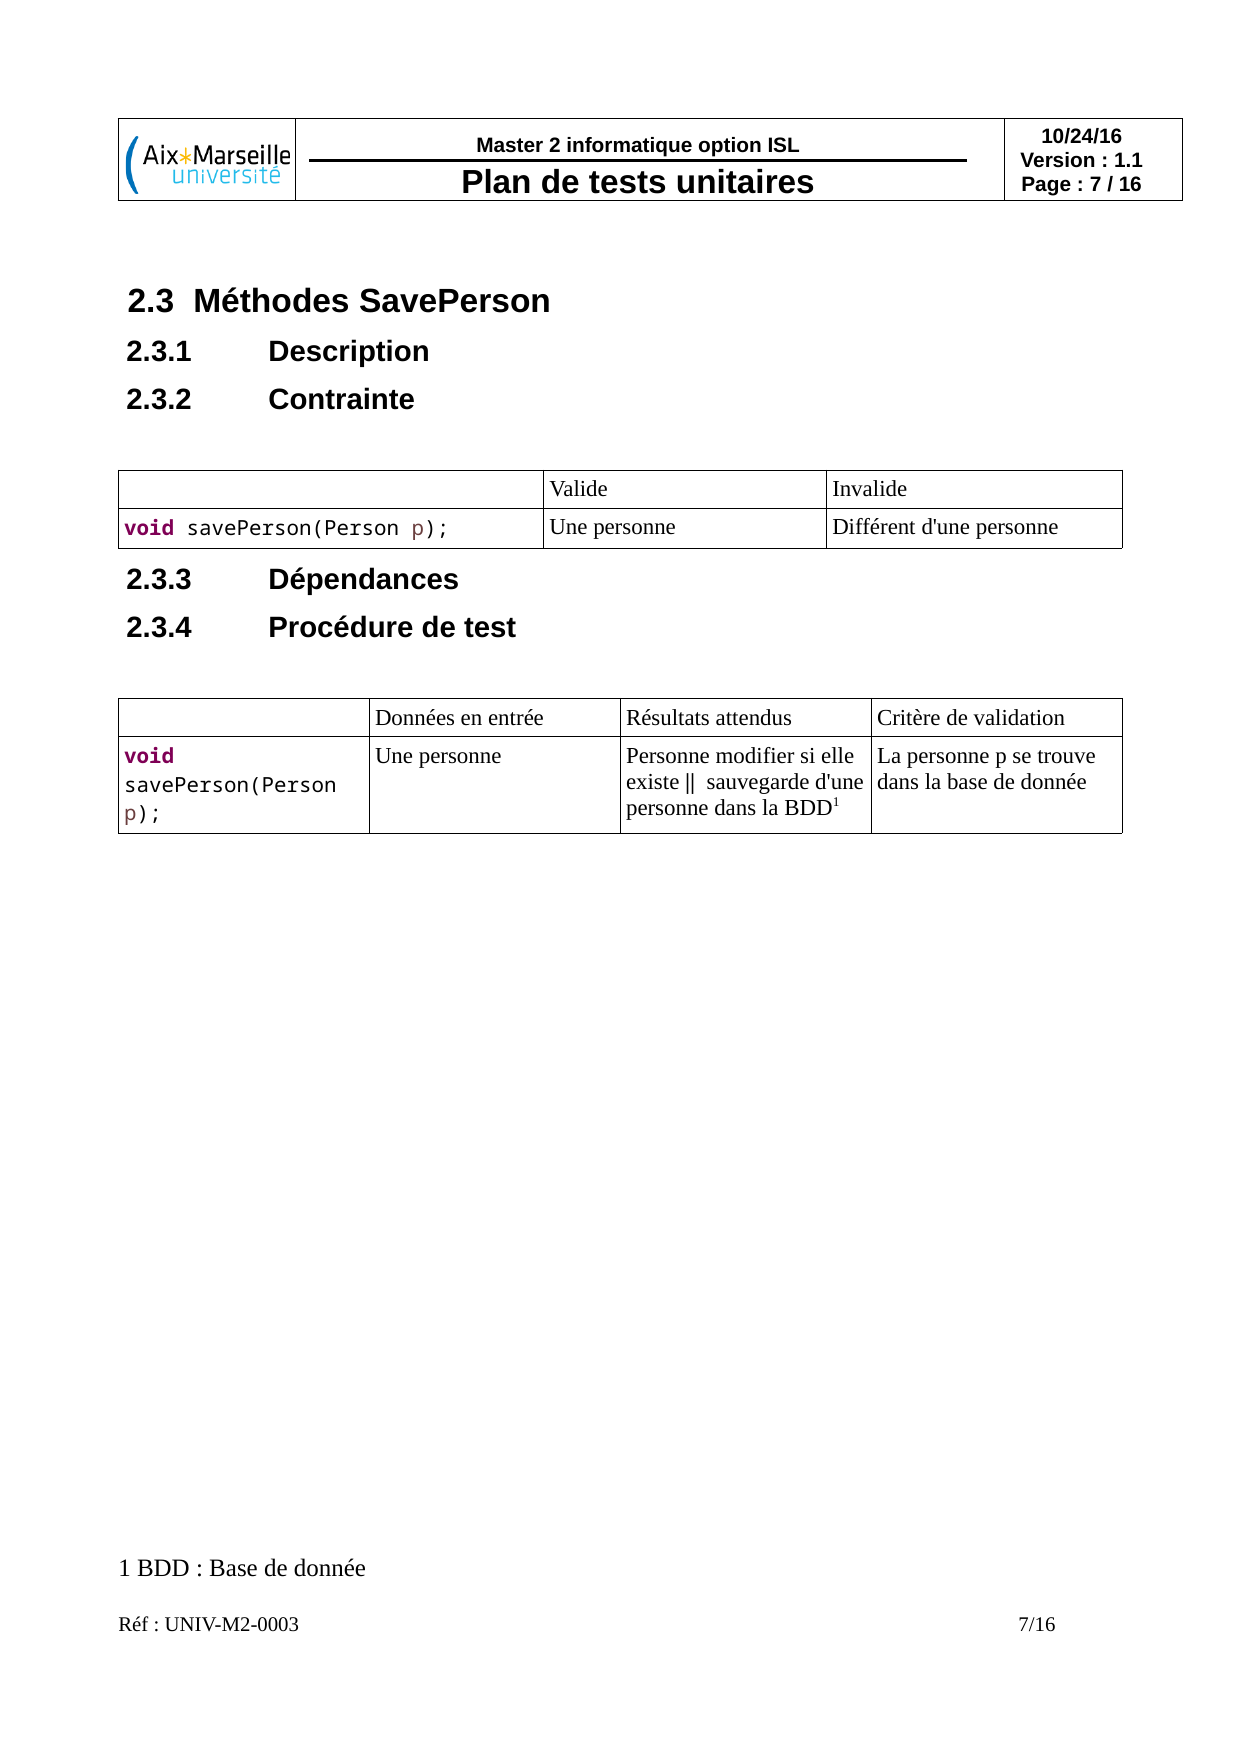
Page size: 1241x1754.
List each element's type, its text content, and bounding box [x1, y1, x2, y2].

table_cell void savePerson(Person p); [119, 737, 369, 833]
table_header Données en entrée [370, 699, 620, 736]
picture [125, 136, 290, 194]
subtitle Contrainte [118, 382, 1122, 416]
table_cell Personne modifier si elle existe || sauvegarde d'une personne dans la BDD [621, 737, 871, 833]
table_header [119, 699, 369, 736]
table_cell La personne p se trouve dans la base de donnée [872, 737, 1122, 833]
subtitle Procédure de test [118, 610, 1122, 644]
table_cell Une personne [544, 509, 826, 547]
subtitle Description [118, 334, 1122, 367]
table_cell Une personne [370, 737, 620, 833]
table_header Critère de validation [872, 699, 1122, 736]
table_header Résultats attendus [621, 699, 871, 736]
subtitle Dépendances [118, 562, 1122, 596]
subtitle Méthodes SavePerson [118, 280, 1122, 319]
table_cell void savePerson(Person p); [119, 509, 543, 547]
table_header [119, 471, 543, 507]
table_header Valide [544, 471, 826, 507]
table_header Invalide [827, 471, 1122, 507]
table_cell Différent d'une personne [827, 509, 1122, 547]
